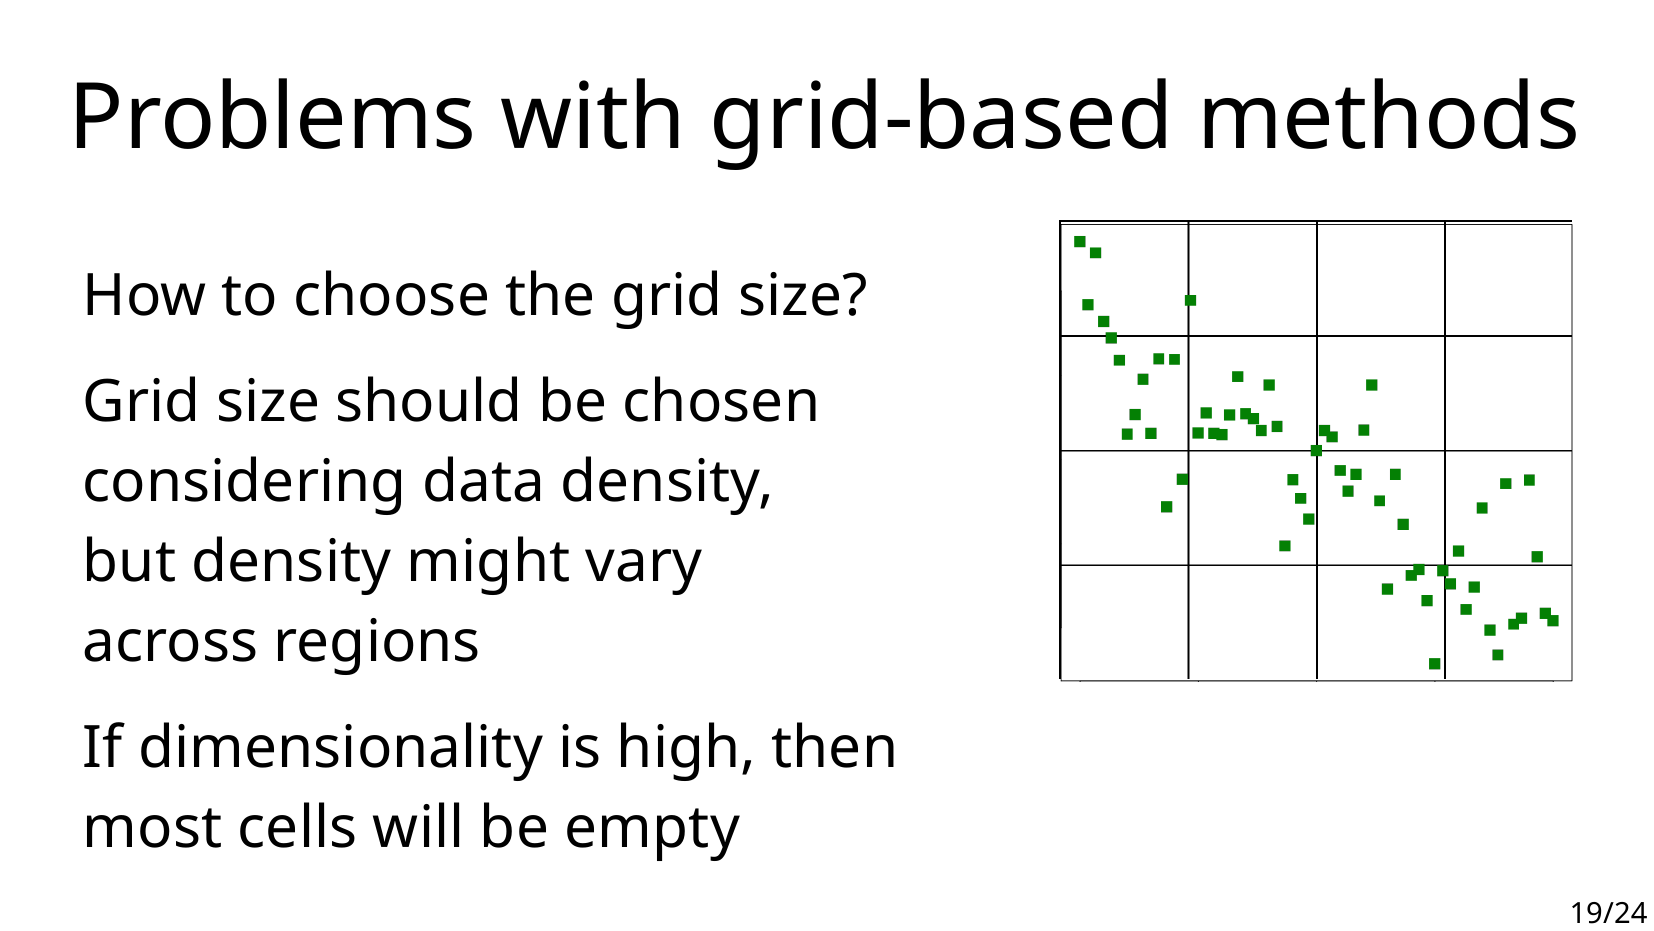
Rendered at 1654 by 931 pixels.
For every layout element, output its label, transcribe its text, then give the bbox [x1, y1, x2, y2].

picture [1059, 201, 1584, 682]
title Problems with grid-based methods [4, 1, 1646, 226]
list How to choose the grid size? Grid size should be chosen considering data density, but density might vary across regions If dimensionality is high, then most cells will be empty [82, 253, 1560, 868]
